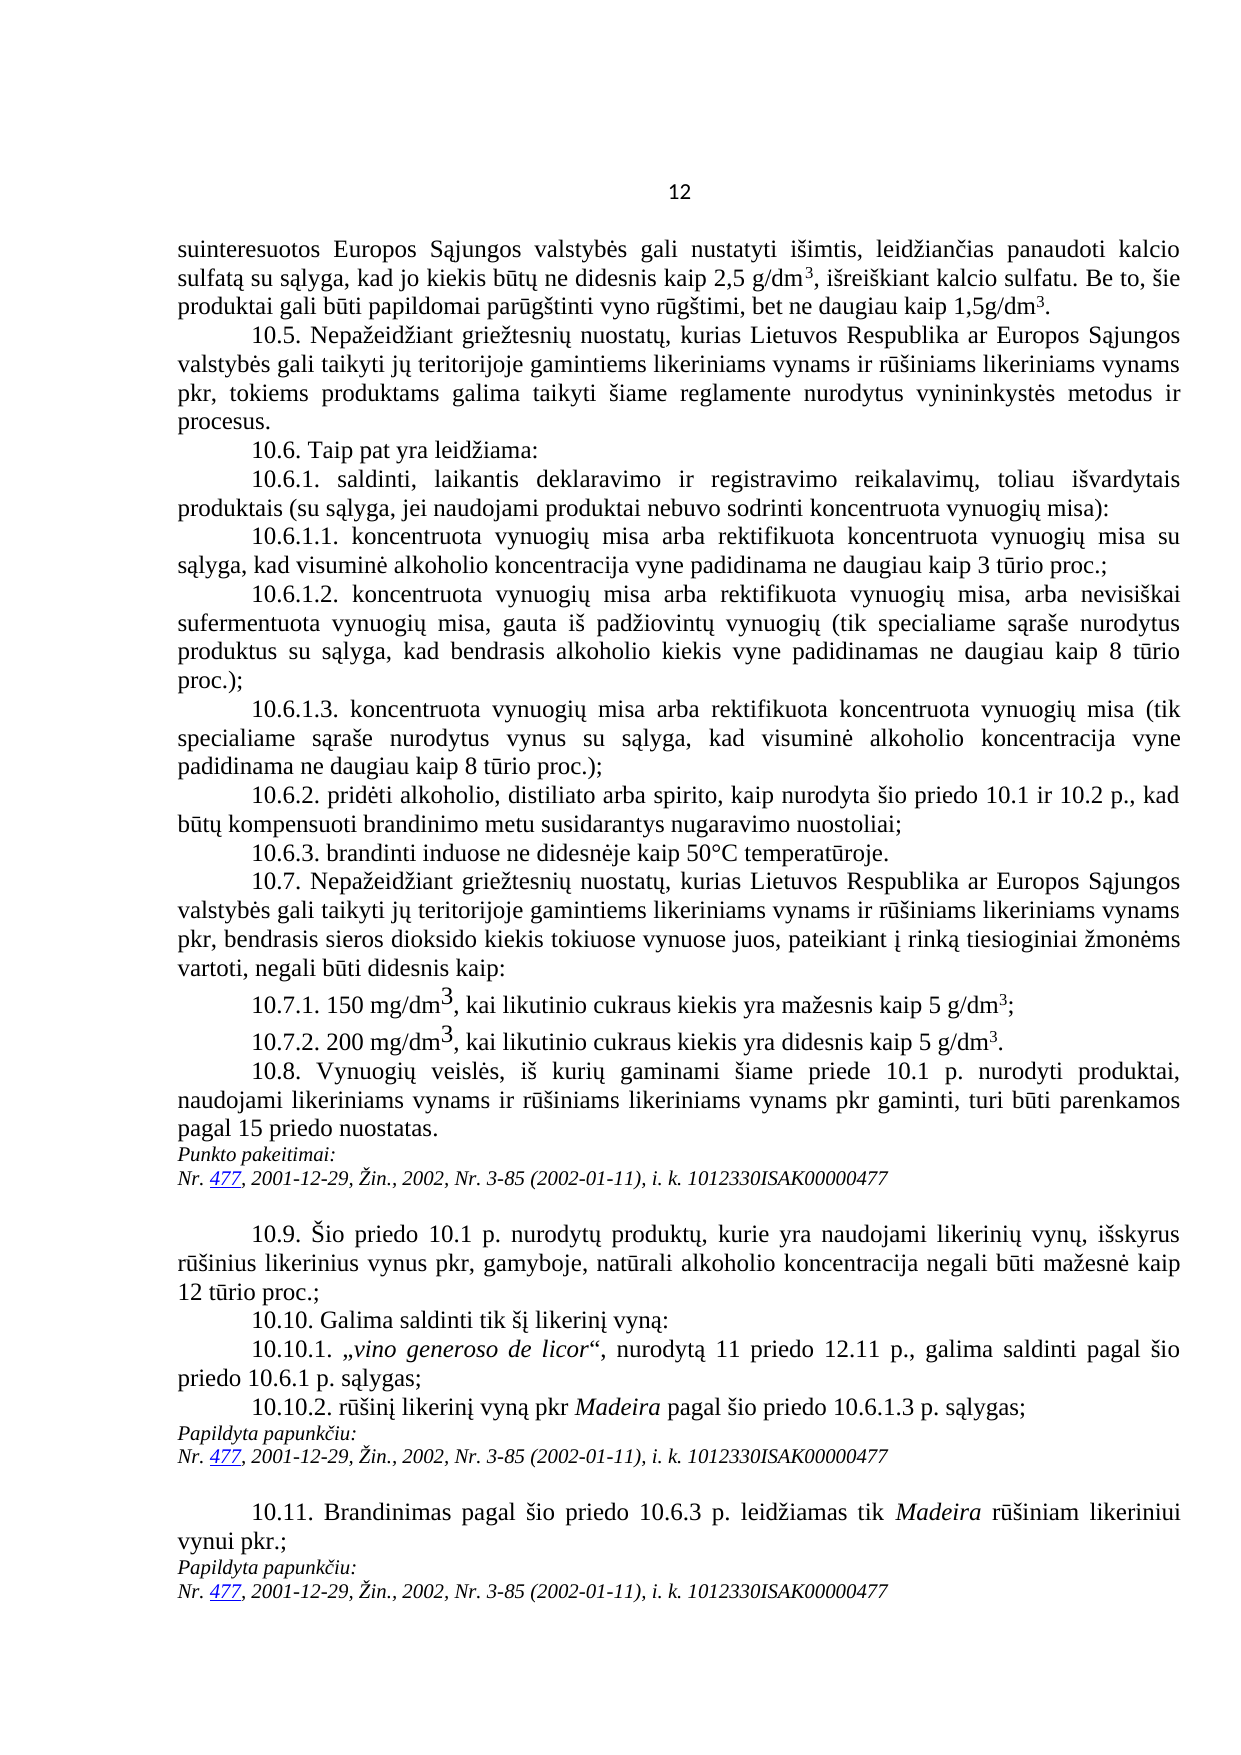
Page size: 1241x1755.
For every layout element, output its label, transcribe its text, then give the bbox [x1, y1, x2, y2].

text 10.6.1.1. koncentruota vynuogių misa arba rektifikuota koncentruota vynuogių misa su sąlyga, kad visuminė alkoholio koncentracija vyne padidinama ne daugiau kaip 3 tūrio proc.; [177, 521, 1181, 579]
text 10.6.2. pridėti alkoholio, distiliato arba spirito, kaip nurodyta šio priedo 10.1 ir 10.2 p., kad būtų kompensuoti brandinimo metu susidarantys nugaravimo nuostoliai; [177, 780, 1181, 838]
text 10.5. Nepažeidžiant griežtesnių nuostatų, kurias Lietuvos Respublika ar Europos Sąjungos valstybės gali taikyti jų teritorijoje gamintiems likeriniams vynams ir rūšiniams likeriniams vynams pkr, tokiems produktams galima taikyti šiame reglamente nurodytus vynininkystės metodus ir procesus. [177, 320, 1181, 435]
text 10.7.2. 200 mg/dm3, kai likutinio cukraus kiekis yra didesnis kaip 5 g/dm3. [177, 1019, 1181, 1056]
text 10.6.1. saldinti, laikantis deklaravimo ir registravimo reikalavimų, toliau išvardytais produktais (su sąlyga, jei naudojami produktai nebuvo sodrinti koncentruota vynuogių misa): [177, 464, 1181, 521]
text Papildyta papunkčiu: [177, 1555, 1181, 1579]
text 10.10.1. „vino generoso de licor“, nurodytą 11 priedo 12.11 p., galima saldinti pagal šio priedo 10.6.1 p. sąlygas; [177, 1334, 1181, 1392]
text Punkto pakeitimai: [177, 1142, 1181, 1166]
text 10.10.2. rūšinį likerinį vyną pkr Madeira pagal šio priedo 10.6.1.3 p. sąlygas; [177, 1392, 1181, 1420]
text 10.6.1.2. koncentruota vynuogių misa arba rektifikuota vynuogių misa, arba nevisiškai sufermentuota vynuogių misa, gauta iš padžiovintų vynuogių (tik specialiame sąraše nurodytus produktus su sąlyga, kad bendrasis alkoholio kiekis vyne padidinamas ne daugiau kaip 8 tūrio proc.); [177, 579, 1181, 694]
text 10.8. Vynuogių veislės, iš kurių gaminami šiame priede 10.1 p. nurodyti produktai, naudojami likeriniams vynams ir rūšiniams likeriniams vynams pkr gaminti, turi būti parenkamos pagal 15 priedo nuostatas. [177, 1056, 1181, 1142]
text 10.6. Taip pat yra leidžiama: [177, 435, 1181, 464]
text Nr. 477, 2001-12-29, Žin., 2002, Nr. 3-85 (2002-01-11), i. k. 1012330ISAK00000477 [177, 1444, 1181, 1468]
text Nr. 477, 2001-12-29, Žin., 2002, Nr. 3-85 (2002-01-11), i. k. 1012330ISAK00000477 [177, 1579, 1181, 1603]
text suinteresuotos Europos Sąjungos valstybės gali nustatyti išimtis, leidžiančias panaudoti kalcio sulfatą su sąlyga, kad jo kiekis būtų ne didesnis kaip 2,5 g/dm3, išreiškiant kalcio sulfatu. Be to, šie produktai gali būti papildomai parūgštinti vyno rūgštimi, bet ne daugiau kaip 1,5g/dm3. [177, 234, 1181, 320]
text 10.6.1.3. koncentruota vynuogių misa arba rektifikuota koncentruota vynuogių misa (tik specialiame sąraše nurodytus vynus su sąlyga, kad visuminė alkoholio koncentracija vyne padidinama ne daugiau kaip 8 tūrio proc.); [177, 694, 1181, 780]
text 10.9. Šio priedo 10.1 p. nurodytų produktų, kurie yra naudojami likerinių vynų, išskyrus rūšinius likerinius vynus pkr, gamyboje, natūrali alkoholio koncentracija negali būti mažesnė kaip 12 tūrio proc.; [177, 1219, 1181, 1305]
text Nr. 477, 2001-12-29, Žin., 2002, Nr. 3-85 (2002-01-11), i. k. 1012330ISAK00000477 [177, 1166, 1181, 1190]
text 10.10. Galima saldinti tik šį likerinį vyną: [177, 1305, 1181, 1334]
text 10.7. Nepažeidžiant griežtesnių nuostatų, kurias Lietuvos Respublika ar Europos Sąjungos valstybės gali taikyti jų teritorijoje gamintiems likeriniams vynams ir rūšiniams likeriniams vynams pkr, bendrasis sieros dioksido kiekis tokiuose vynuose juos, pateikiant į rinką tiesioginiai žmonėms vartoti, negali būti didesnis kaip: [177, 866, 1181, 981]
text 10.7.1. 150 mg/dm3, kai likutinio cukraus kiekis yra mažesnis kaip 5 g/dm3; [177, 981, 1181, 1019]
text 10.6.3. brandinti induose ne didesnėje kaip 50°C temperatūroje. [177, 838, 1181, 866]
text 10.11. Brandinimas pagal šio priedo 10.6.3 p. leidžiamas tik Madeira rūšiniam likeriniui vynui pkr.; [177, 1497, 1181, 1555]
text Papildyta papunkčiu: [177, 1420, 1181, 1444]
